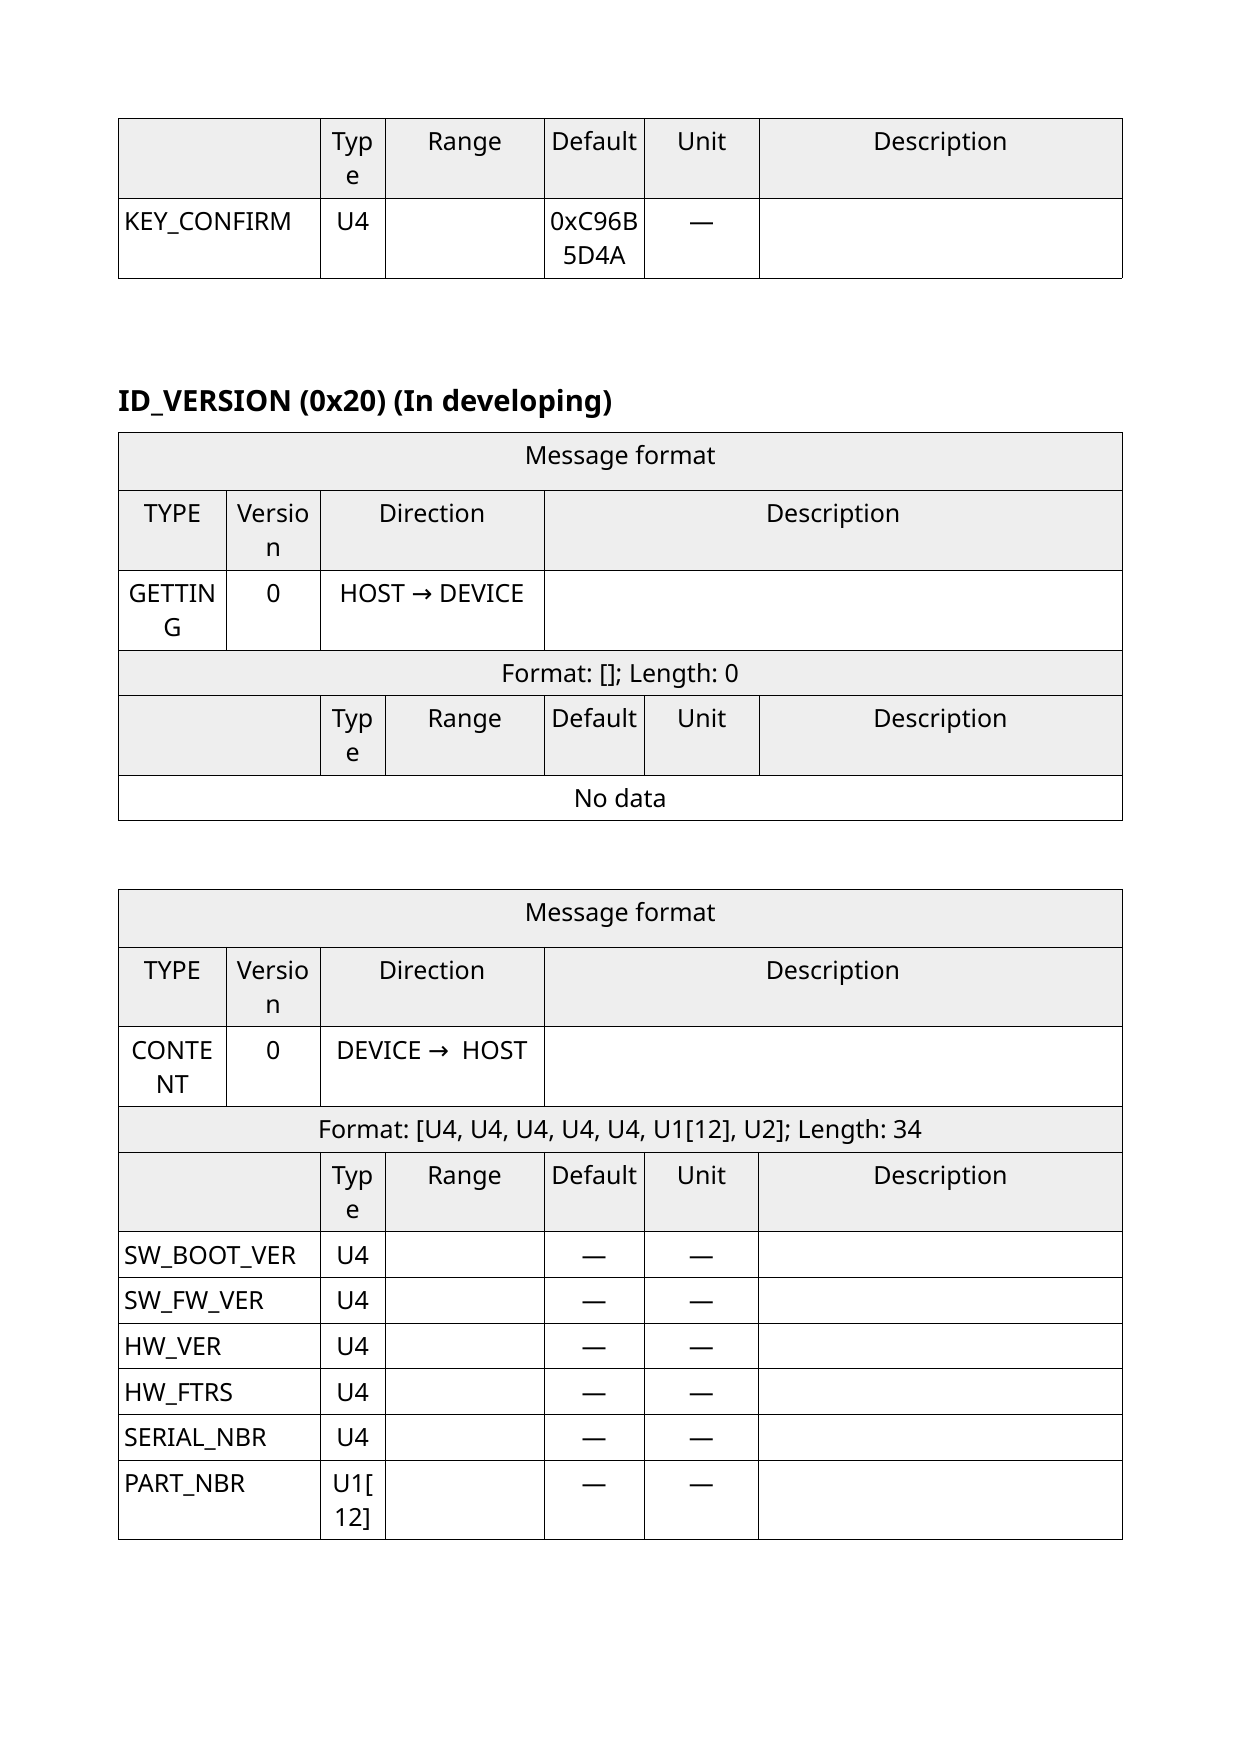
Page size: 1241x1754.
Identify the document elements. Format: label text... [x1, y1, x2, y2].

table_cell Range [386, 1153, 544, 1231]
table_cell — [545, 1324, 644, 1368]
table_cell — [645, 199, 759, 277]
table_cell Range [386, 696, 544, 775]
table_cell — [645, 1369, 758, 1414]
table_cell [386, 1232, 544, 1277]
table_cell Range [386, 119, 544, 198]
table_header Message format [119, 890, 1122, 947]
table_cell PART_NBR [119, 1461, 320, 1539]
table_cell HW_VER [119, 1324, 320, 1368]
table_cell — [645, 1232, 758, 1277]
table_cell — [645, 1278, 758, 1323]
table_cell [386, 1415, 544, 1459]
table_cell 0xC96B 5D4A [545, 199, 644, 277]
table_cell SERIAL_NBR [119, 1415, 320, 1459]
table_cell HW_FTRS [119, 1369, 320, 1414]
table_cell TYPE [119, 491, 226, 570]
table_cell [119, 696, 320, 775]
table_cell [759, 1324, 1122, 1368]
table_cell DEVICE → HOST [321, 1027, 544, 1106]
table_cell [759, 1461, 1122, 1539]
table_cell Default [545, 119, 644, 198]
table_cell SW_BOOT_VER [119, 1232, 320, 1277]
table_cell Unit [645, 1153, 758, 1231]
table_cell Direction [321, 948, 544, 1026]
table_cell — [545, 1232, 644, 1277]
table_cell Type [321, 696, 385, 775]
table_cell [760, 199, 1122, 277]
table_cell [386, 1324, 544, 1368]
table_cell Format: [U4, U4, U4, U4, U4, U1[12], U2]; Length: 34 [119, 1107, 1122, 1152]
table_cell Default [545, 696, 644, 775]
table_cell — [645, 1415, 758, 1459]
table_cell [386, 1461, 544, 1539]
table_cell KEY_CONFIRM [119, 199, 320, 277]
table_cell [119, 1153, 320, 1231]
table_cell [545, 571, 1122, 649]
table_cell Type [321, 119, 385, 198]
table_cell Description [545, 491, 1122, 570]
table_cell U4 [321, 199, 385, 277]
table_cell [386, 1278, 544, 1323]
table_cell No data [119, 776, 1122, 820]
table_cell [545, 1027, 1122, 1106]
table_cell [759, 1369, 1122, 1414]
table_cell U4 [321, 1278, 385, 1323]
table_cell Description [545, 948, 1122, 1026]
table_cell HOST → DEVICE [321, 571, 544, 649]
table_cell U4 [321, 1369, 385, 1414]
table_cell [386, 199, 544, 277]
table_cell — [545, 1369, 644, 1414]
table_cell Format: []; Length: 0 [119, 651, 1122, 695]
subtitle ID_VERSION (0x20) (In developing) [118, 380, 1122, 419]
table_cell GETTING [119, 571, 226, 649]
table_cell Description [760, 119, 1122, 198]
table_cell [119, 119, 320, 198]
table_cell — [545, 1461, 644, 1539]
table_cell — [645, 1461, 758, 1539]
table_cell CONTENT [119, 1027, 226, 1106]
table_cell U4 [321, 1415, 385, 1459]
table_cell U4 [321, 1232, 385, 1277]
table_cell — [645, 1324, 758, 1368]
table_cell 0 [227, 571, 320, 649]
table_cell Version [227, 491, 320, 570]
table_cell Unit [645, 696, 759, 775]
table_cell [759, 1415, 1122, 1459]
table_cell — [545, 1278, 644, 1323]
table_cell U4 [321, 1324, 385, 1368]
table_cell Unit [645, 119, 759, 198]
table_cell Version [227, 948, 320, 1026]
table_cell [759, 1232, 1122, 1277]
table_cell [386, 1369, 544, 1414]
table_cell — [545, 1415, 644, 1459]
table_cell SW_FW_VER [119, 1278, 320, 1323]
table_cell [759, 1278, 1122, 1323]
table_cell Default [545, 1153, 644, 1231]
table_header Message format [119, 433, 1122, 490]
table_cell U1[12] [321, 1461, 385, 1539]
table_cell Description [760, 696, 1122, 775]
table_cell Type [321, 1153, 385, 1231]
table_cell 0 [227, 1027, 320, 1106]
table_cell Description [759, 1153, 1122, 1231]
table_cell TYPE [119, 948, 226, 1026]
table_cell Direction [321, 491, 544, 570]
